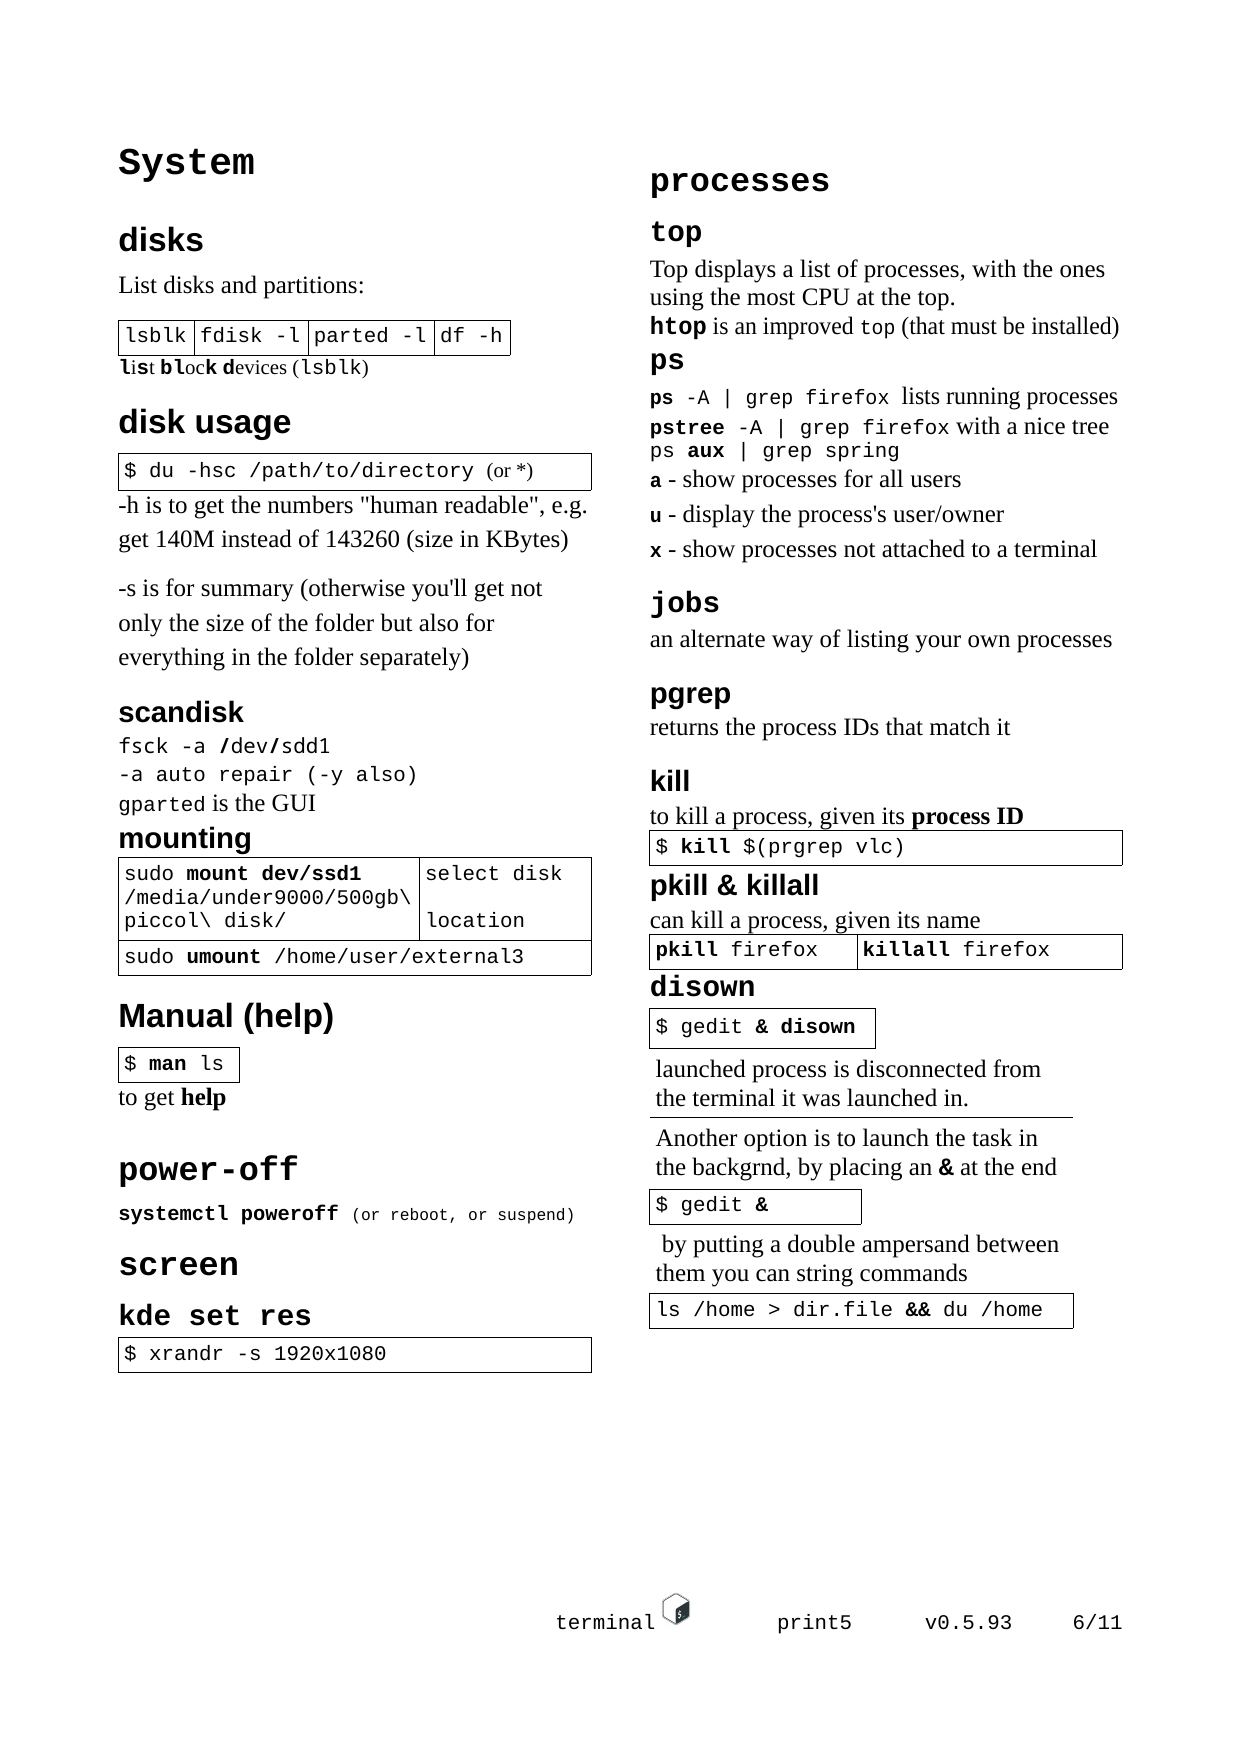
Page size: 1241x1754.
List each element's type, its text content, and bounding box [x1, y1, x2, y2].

table_cell ls /home > dir.file && du /home [650, 1294, 1073, 1328]
subtitle pkill & killall [649, 868, 1122, 902]
table_header killall firefox [858, 935, 1122, 969]
text htop is an improved top (that must be installed) [649, 311, 1122, 342]
subtitle System [118, 143, 591, 186]
table_cell by putting a double ampersand between them you can string commands [650, 1224, 1073, 1293]
table_header df -h [435, 321, 510, 355]
table_cell sudo umount /home/user/external3 [119, 941, 591, 975]
subtitle scandisk [118, 694, 591, 728]
table_header $ gedit & disown [650, 1009, 875, 1048]
table_cell launched process is disconnected from the terminal it was launched in. [650, 1048, 1073, 1117]
table_header $ man ls [119, 1048, 239, 1082]
text gparted is the GUI [118, 788, 591, 818]
table_cell $ gedit & [650, 1190, 861, 1224]
text -s is for summary (otherwise you'll get not only the size of the folder but also for everything in the folder separately) [118, 573, 591, 671]
text ps aux | grep spring [649, 440, 1122, 464]
text list block devices (lsblk) [118, 355, 591, 381]
table_header [876, 1008, 1073, 1048]
table_header pkill firefox [650, 935, 857, 969]
table_header $ kill $(prgrep vlc) [650, 831, 1122, 865]
subtitle ps [649, 345, 1122, 378]
table_cell [862, 1189, 1073, 1224]
text List disks and partitions: [118, 271, 591, 299]
subtitle disown [649, 972, 1122, 1005]
text pstree -A | grep firefox with a nice tree [649, 411, 1122, 440]
text fsck -a /dev/sdd1 [118, 731, 591, 759]
table_cell Another option is to launch the task in the backgrnd, by placing an & at the end [650, 1118, 1073, 1188]
table_header lsblk [119, 321, 194, 355]
subtitle mounting [118, 821, 591, 854]
subtitle pgrep [649, 676, 1122, 709]
table_header parted -l [309, 321, 434, 355]
subtitle kde set res [118, 1301, 591, 1334]
subtitle screen [118, 1247, 591, 1285]
subtitle power-off [118, 1152, 591, 1190]
text a - show processes for all users u - display the process's user/owner x - show processes not attached to a terminal [649, 464, 1122, 564]
picture [655, 1588, 697, 1630]
subtitle kill [649, 764, 1122, 798]
text ps -A | grep firefox lists running processes [649, 381, 1122, 411]
subtitle top [649, 217, 1122, 251]
table_header select disk location [420, 858, 591, 940]
text to kill a process, given its process ID [649, 801, 1122, 830]
table_header $ du -hsc /path/to/directory (or *) [119, 454, 591, 490]
subtitle processes [649, 164, 1122, 202]
text Top displays a list of processes, with the ones using the most CPU at the top. [649, 254, 1122, 311]
table_header fdisk -l [195, 321, 308, 355]
text can kill a process, given its name [649, 905, 1122, 933]
subtitle Manual (help) [118, 996, 591, 1034]
text an alternate way of listing your own processes [649, 624, 1122, 652]
text systemctl poweroff (or reboot, or suspend) [118, 1203, 591, 1226]
text to get help [118, 1082, 591, 1111]
subtitle jobs [649, 587, 1122, 621]
subtitle disk usage [118, 401, 591, 440]
table_header $ xrandr -s 1920x1080 [119, 1338, 591, 1372]
table_header sudo mount dev/ssd1 /media/under9000/500gb\ piccol\ disk/ [119, 858, 419, 940]
text -a auto repair (-y also) [118, 759, 591, 788]
subtitle disks [118, 219, 591, 258]
text -h is to get the numbers "human readable", e.g. get 140M instead of 143260 (size in KBytes) [118, 491, 591, 553]
text returns the process IDs that match it [649, 712, 1122, 741]
